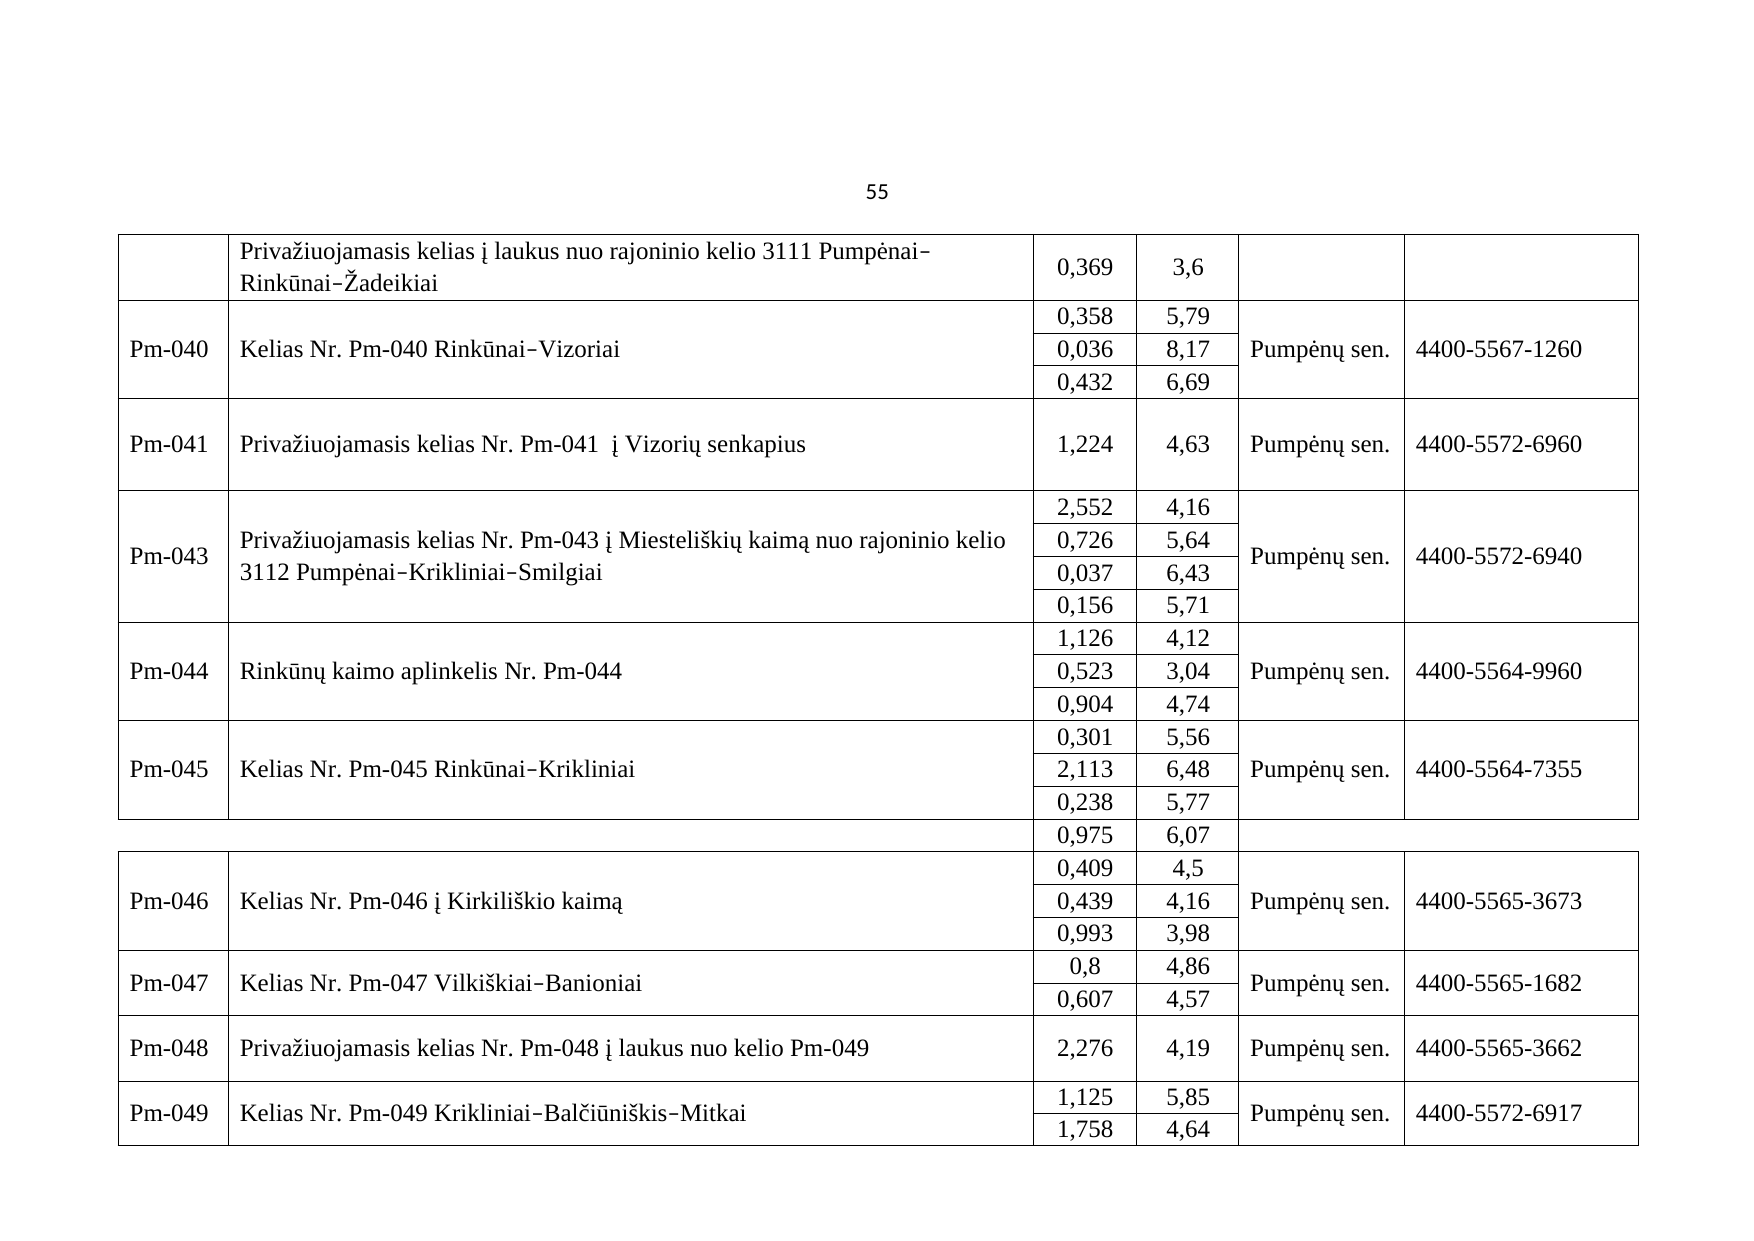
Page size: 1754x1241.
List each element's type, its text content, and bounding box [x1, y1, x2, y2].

table_cell 4,57 [1137, 984, 1238, 1015]
table_cell 3,98 [1137, 918, 1238, 950]
table_cell 4,16 [1137, 491, 1238, 523]
table_cell Pm-049 [119, 1082, 228, 1145]
table_cell [1405, 235, 1638, 299]
table_cell 5,85 [1137, 1082, 1238, 1112]
table_cell 5,71 [1137, 590, 1238, 622]
table_cell Pumpėnų sen. [1239, 951, 1404, 1015]
table_cell 4400-5567-1260 [1405, 301, 1638, 398]
table_cell [1239, 235, 1404, 299]
table_cell Pumpėnų sen. [1239, 852, 1404, 950]
table_cell 6,07 [1137, 820, 1238, 851]
table_cell 4,63 [1137, 399, 1238, 490]
table_cell 2,552 [1034, 491, 1136, 523]
table_cell 4400-5572-6917 [1405, 1082, 1638, 1145]
table_cell 3,6 [1137, 235, 1238, 299]
table_cell 6,48 [1137, 754, 1238, 786]
table_cell 1,758 [1034, 1114, 1136, 1145]
table_cell Kelias Nr. Pm-045 Rinkūnai–Krikliniai [229, 721, 1033, 818]
table_cell 4400-5572-6940 [1405, 491, 1638, 622]
table_cell 0,975 [1034, 820, 1136, 851]
table_cell 5,77 [1137, 787, 1238, 818]
table_cell 6,69 [1137, 366, 1238, 398]
table_cell 0,301 [1034, 721, 1136, 753]
table_cell 2,276 [1034, 1016, 1136, 1081]
table_cell 0,238 [1034, 787, 1136, 818]
table_cell 2,113 [1034, 754, 1136, 786]
table_cell Pumpėnų sen. [1239, 623, 1404, 720]
table_cell Privažiuojamasis kelias Nr. Pm-043 į Miesteliškių kaimą nuo rajoninio kelio 3112 Pumpėnai–Krikliniai–Smilgiai [229, 491, 1033, 622]
table_cell 4400-5565-1682 [1405, 951, 1638, 1015]
table_cell 0,432 [1034, 366, 1136, 398]
table_cell 0,037 [1034, 557, 1136, 589]
table_cell 0,036 [1034, 334, 1136, 365]
table_cell 0,409 [1034, 852, 1136, 884]
table_cell Pm-043 [119, 491, 228, 622]
table_cell 1,224 [1034, 399, 1136, 490]
table_cell Pumpėnų sen. [1239, 301, 1404, 398]
table_cell 0,607 [1034, 984, 1136, 1015]
table_cell 4,5 [1137, 852, 1238, 884]
table_cell 4400-5572-6960 [1405, 399, 1638, 490]
table_cell Kelias Nr. Pm-040 Rinkūnai–Vizoriai [229, 301, 1033, 398]
table_cell Pumpėnų sen. [1239, 1082, 1404, 1145]
table_cell 4,86 [1137, 951, 1238, 982]
table_cell Pm-040 [119, 301, 228, 398]
table_cell Pumpėnų sen. [1239, 491, 1404, 622]
table_cell 3,04 [1137, 655, 1238, 687]
table_cell 0,8 [1034, 951, 1136, 982]
table_cell Pumpėnų sen. [1239, 721, 1404, 818]
table_cell 0,439 [1034, 885, 1136, 917]
table_cell 0,369 [1034, 235, 1136, 299]
table_cell Pm-045 [119, 721, 228, 818]
table_cell Pm-047 [119, 951, 228, 1015]
table_cell 5,56 [1137, 721, 1238, 753]
table_cell Pumpėnų sen. [1239, 399, 1404, 490]
table_cell 0,358 [1034, 301, 1136, 332]
table_cell 4,12 [1137, 623, 1238, 654]
table_cell 4,19 [1137, 1016, 1238, 1081]
table_cell 0,904 [1034, 688, 1136, 720]
table_cell Pm-044 [119, 623, 228, 720]
table_cell Kelias Nr. Pm-047 Vilkiškiai–Banioniai [229, 951, 1033, 1015]
table_cell 4,74 [1137, 688, 1238, 720]
table_cell Kelias Nr. Pm-046 į Kirkiliškio kaimą [229, 852, 1033, 950]
table_cell Privažiuojamasis kelias Nr. Pm-048 į laukus nuo kelio Pm-049 [229, 1016, 1033, 1081]
table_cell Pm-041 [119, 399, 228, 490]
table_cell 1,126 [1034, 623, 1136, 654]
table_cell Pm-048 [119, 1016, 228, 1081]
table_cell Kelias Nr. Pm-049 Krikliniai–Balčiūniškis–Mitkai [229, 1082, 1033, 1145]
table_cell 4,16 [1137, 885, 1238, 917]
table_cell Rinkūnų kaimo aplinkelis Nr. Pm-044 [229, 623, 1033, 720]
table_cell 0,156 [1034, 590, 1136, 622]
table_cell Privažiuojamasis kelias į laukus nuo rajoninio kelio 3111 Pumpėnai–Rinkūnai–Žadeikiai [229, 235, 1033, 299]
table_cell 6,43 [1137, 557, 1238, 589]
table_cell 4,64 [1137, 1114, 1238, 1145]
table_cell 4400-5564-9960 [1405, 623, 1638, 720]
table_cell 4400-5565-3673 [1405, 852, 1638, 950]
table_cell 5,64 [1137, 524, 1238, 556]
table_cell 4400-5565-3662 [1405, 1016, 1638, 1081]
table_cell 4400-5564-7355 [1405, 721, 1638, 818]
table_cell 0,993 [1034, 918, 1136, 950]
table_cell 0,726 [1034, 524, 1136, 556]
table_cell [119, 235, 228, 299]
table_cell 5,79 [1137, 301, 1238, 332]
table_cell 8,17 [1137, 334, 1238, 365]
table_cell 0,523 [1034, 655, 1136, 687]
table_cell Pumpėnų sen. [1239, 1016, 1404, 1081]
table_cell Pm-046 [119, 852, 228, 950]
table_cell 1,125 [1034, 1082, 1136, 1112]
table_cell Privažiuojamasis kelias Nr. Pm-041 į Vizorių senkapius [229, 399, 1033, 490]
